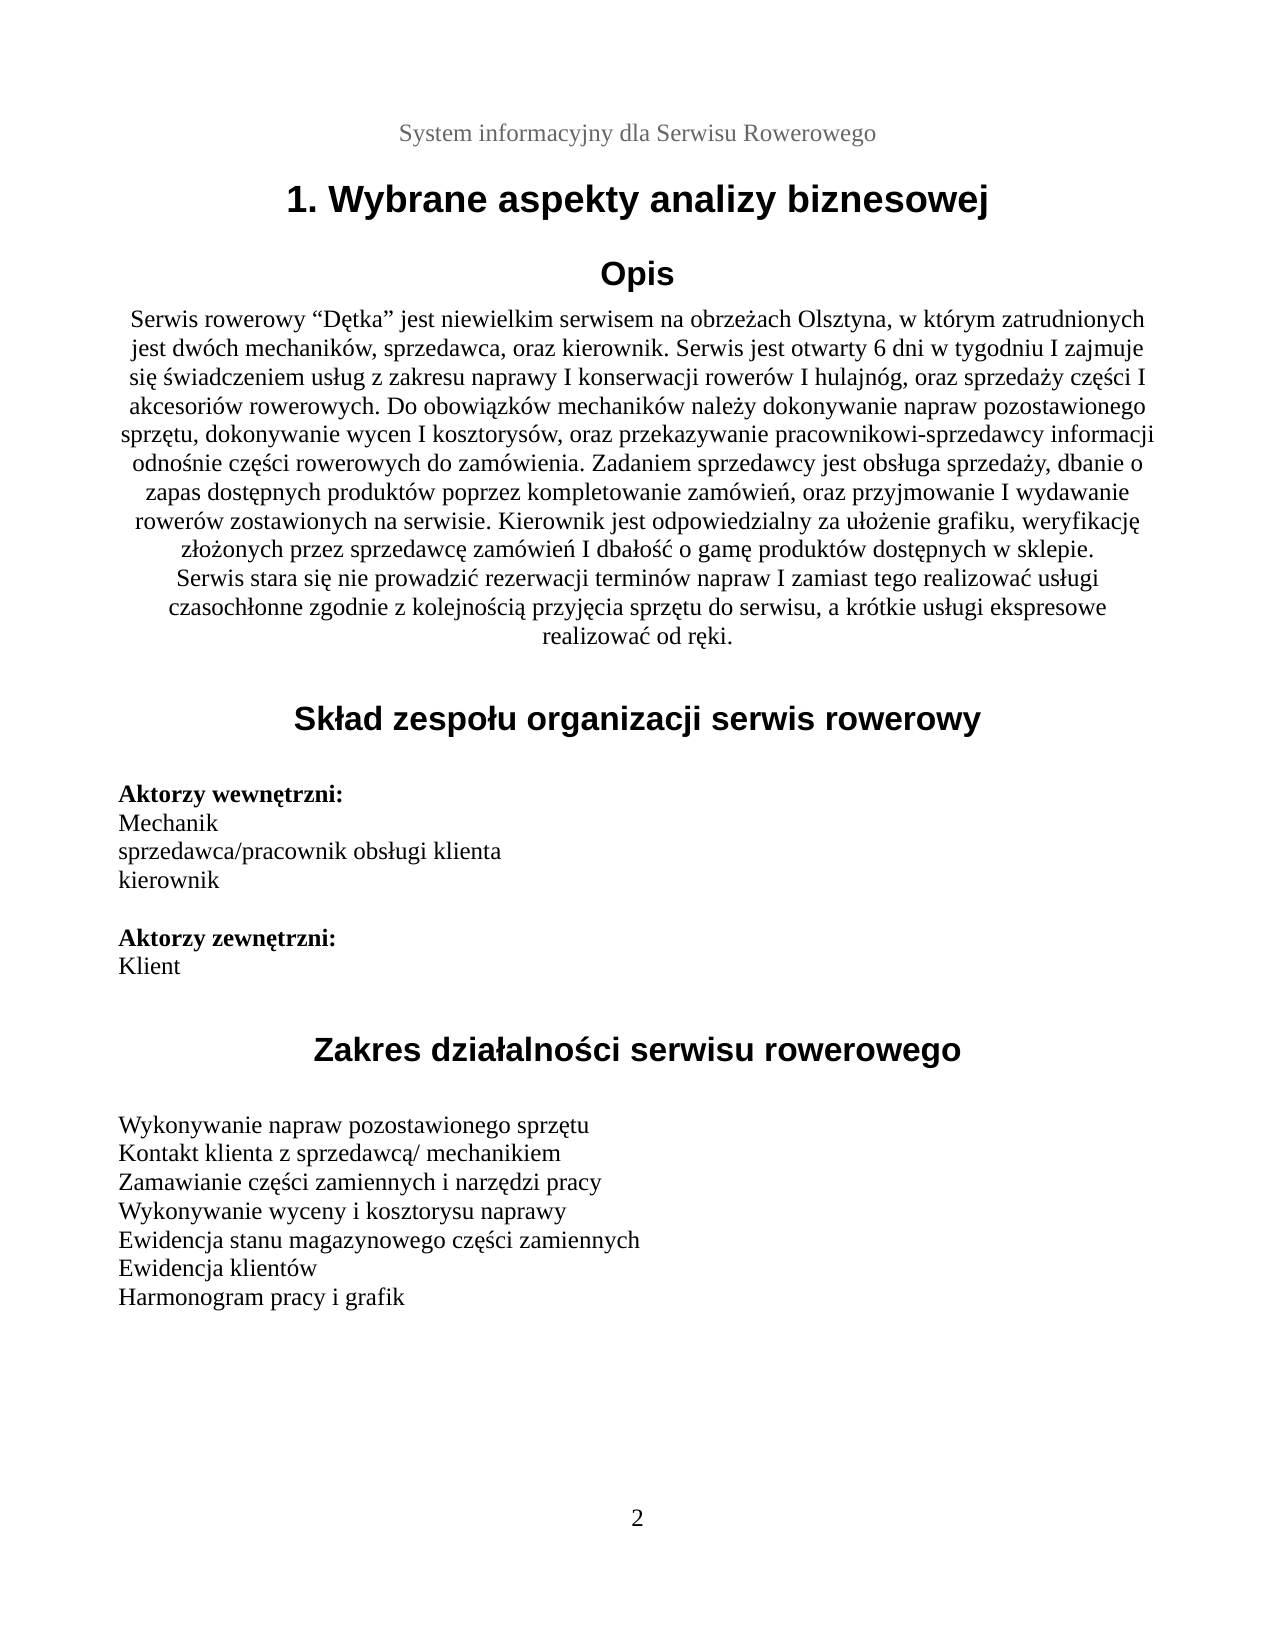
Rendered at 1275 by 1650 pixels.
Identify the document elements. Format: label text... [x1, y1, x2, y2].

subtitle 1. Wybrane aspekty analizy biznesowej [118, 176, 1157, 220]
text Ewidencja klientów [118, 1253, 1157, 1282]
text sprzedawca/pracownik obsługi klienta [118, 836, 1157, 865]
text Kontakt klienta z sprzedawcą/ mechanikiem [118, 1138, 1157, 1167]
text Serwis rowerowy “Dętka” jest niewielkim serwisem na obrzeżach Olsztyna, w którym zatrudnionych jest dwóch mechaników, sprzedawca, oraz kierownik. Serwis jest otwarty 6 dni w tygodniu I zajmuje się świadczeniem usług z zakresu naprawy I konserwacji rowerów I hulajnóg, oraz sprzedaży części I akcesoriów rowerowych. Do obowiązków mechaników należy dokonywanie napraw pozostawionego sprzętu, dokonywanie wycen I kosztorysów, oraz przekazywanie pracownikowi-sprzedawcy informacji odnośnie części rowerowych do zamówienia. Zadaniem sprzedawcy jest obsługa sprzedaży, dbanie o zapas dostępnych produktów poprzez kompletowanie zamówień, oraz przyjmowanie I wydawanie rowerów zostawionych na serwisie. Kierownik jest odpowiedzialny za ułożenie grafiku, weryfikację złożonych przez sprzedawcę zamówień I dbałość o gamę produktów dostępnych w sklepie. [118, 304, 1157, 563]
subtitle Zakres działalności serwisu rowerowego [118, 1030, 1157, 1068]
subtitle Opis [118, 253, 1157, 292]
text Aktorzy zewnętrzni: [118, 923, 1157, 951]
text Harmonogram pracy i grafik [118, 1282, 1157, 1311]
subtitle Skład zespołu organizacji serwis rowerowy [118, 699, 1157, 738]
text Klient [118, 951, 1157, 980]
text Aktorzy wewnętrzni: [118, 779, 1157, 808]
text kierownik [118, 865, 1157, 894]
text Wykonywanie napraw pozostawionego sprzętu [118, 1110, 1157, 1138]
text Mechanik [118, 808, 1157, 836]
text Wykonywanie wyceny i kosztorysu naprawy [118, 1196, 1157, 1225]
text Ewidencja stanu magazynowego części zamiennych [118, 1225, 1157, 1253]
text Serwis stara się nie prowadzić rezerwacji terminów napraw I zamiast tego realizować usługi czasochłonne zgodnie z kolejnością przyjęcia sprzętu do serwisu, a krótkie usługi ekspresowe realizować od ręki. [118, 563, 1157, 649]
text Zamawianie części zamiennych i narzędzi pracy [118, 1167, 1157, 1196]
